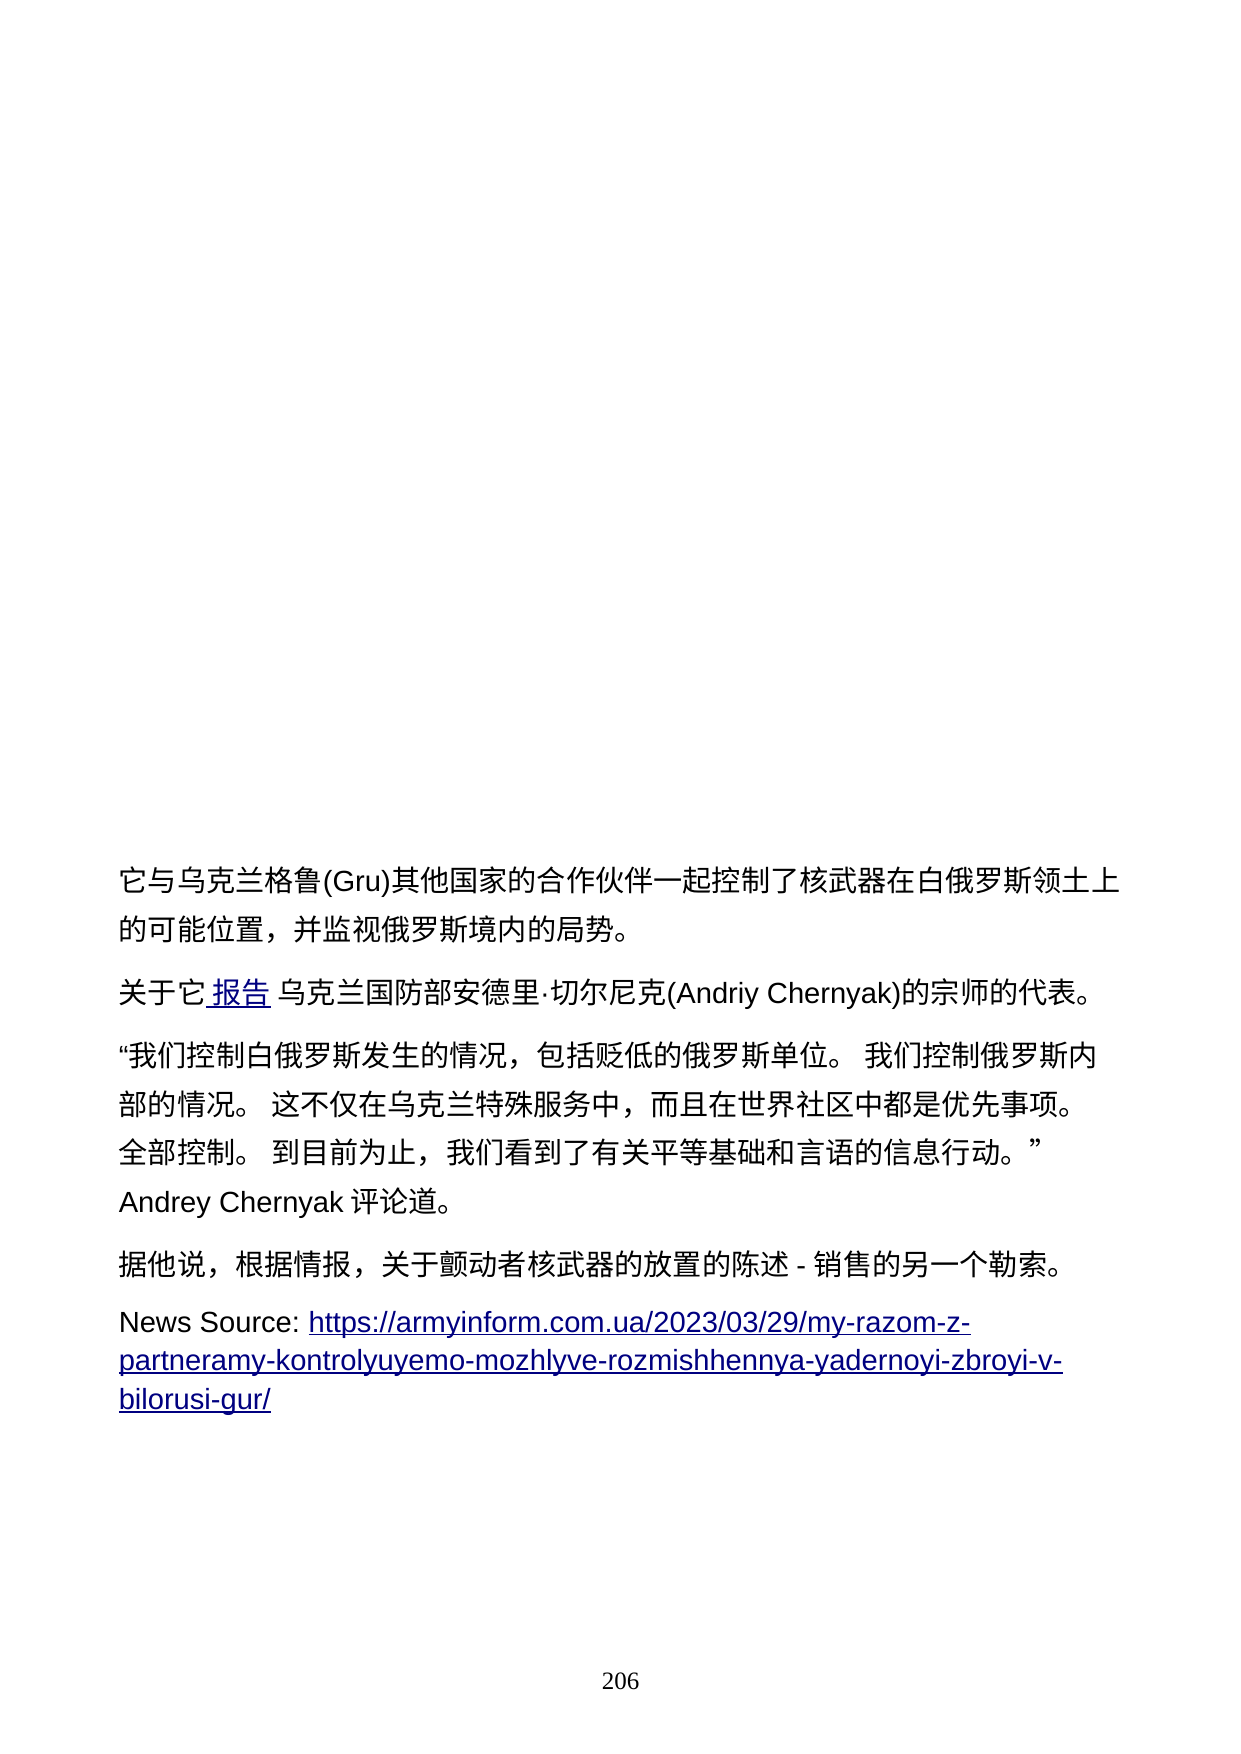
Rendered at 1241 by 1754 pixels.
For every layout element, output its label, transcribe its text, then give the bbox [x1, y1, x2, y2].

text 它与乌克兰格鲁(Gru)其他国家的合作伙伴一起控制了核武器在白俄罗斯领土上的可能位置，并监视俄罗斯境内的局势。 [118, 118, 1122, 949]
text 关于它 报告 乌克兰国防部安德里·切尔尼克(Andriy Chernyak)的宗师的代表。 [118, 969, 1122, 1012]
text News Source: https://armyinform.com.ua/2023/03/29/my-razom-z-partneramy-kontrolyuyemo-mozhlyve-rozmishhennya-yadernoyi-zbroyi-v-bilorusi-gur/ [118, 1304, 1122, 1415]
text 据他说，根据情报，关于颤动者核武器的放置的陈述 - 销售的另一个勒索。 [118, 1241, 1122, 1284]
text “我们控制白俄罗斯发生的情况，包括贬低的俄罗斯单位。 我们控制俄罗斯内部的情况。 这不仅在乌克兰特殊服务中，而且在世界社区中都是优先事项。 全部控制。 到目前为止，我们看到了有关平等基础和言语的信息行动。” Andrey Chernyak评论道。 [118, 1033, 1122, 1221]
